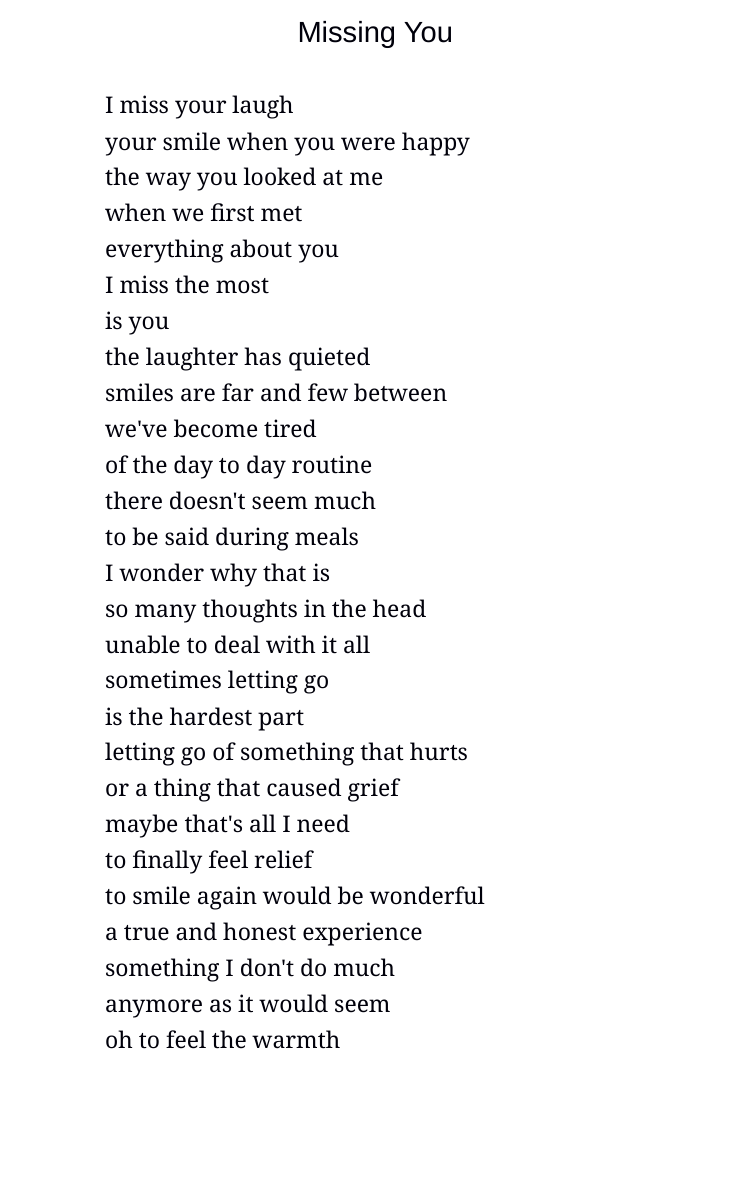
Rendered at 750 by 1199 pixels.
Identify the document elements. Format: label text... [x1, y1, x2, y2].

text everything about you [105, 233, 645, 264]
text the laughter has quieted [105, 341, 645, 372]
text of the day to day routine [105, 449, 645, 480]
text to be said during meals [105, 521, 645, 552]
text oh to feel the warmth [105, 1024, 645, 1055]
text to finally feel relief [105, 844, 645, 875]
text I miss your laugh [105, 89, 645, 121]
text is the hardest part [105, 700, 645, 732]
text your smile when you were happy [105, 125, 645, 157]
text I wonder why that is [105, 557, 645, 588]
text to smile again would be wonderful [105, 880, 645, 911]
text letting go of something that hurts [105, 736, 645, 768]
text so many thoughts in the head [105, 593, 645, 624]
text anymore as it would seem [105, 988, 645, 1019]
text maybe that's all I need [105, 808, 645, 839]
text is you [105, 305, 645, 336]
text when we first met [105, 197, 645, 228]
text I miss the most [105, 269, 645, 300]
text Missing You [105, 15, 645, 48]
text something I don't do much [105, 952, 645, 983]
text or a thing that caused grief [105, 772, 645, 803]
text the way you looked at me [105, 161, 645, 193]
text we've become tired [105, 413, 645, 444]
text smiles are far and few between [105, 377, 645, 408]
text unable to deal with it all [105, 628, 645, 660]
text a true and honest experience [105, 916, 645, 947]
text there doesn't seem much [105, 485, 645, 516]
text sometimes letting go [105, 664, 645, 696]
